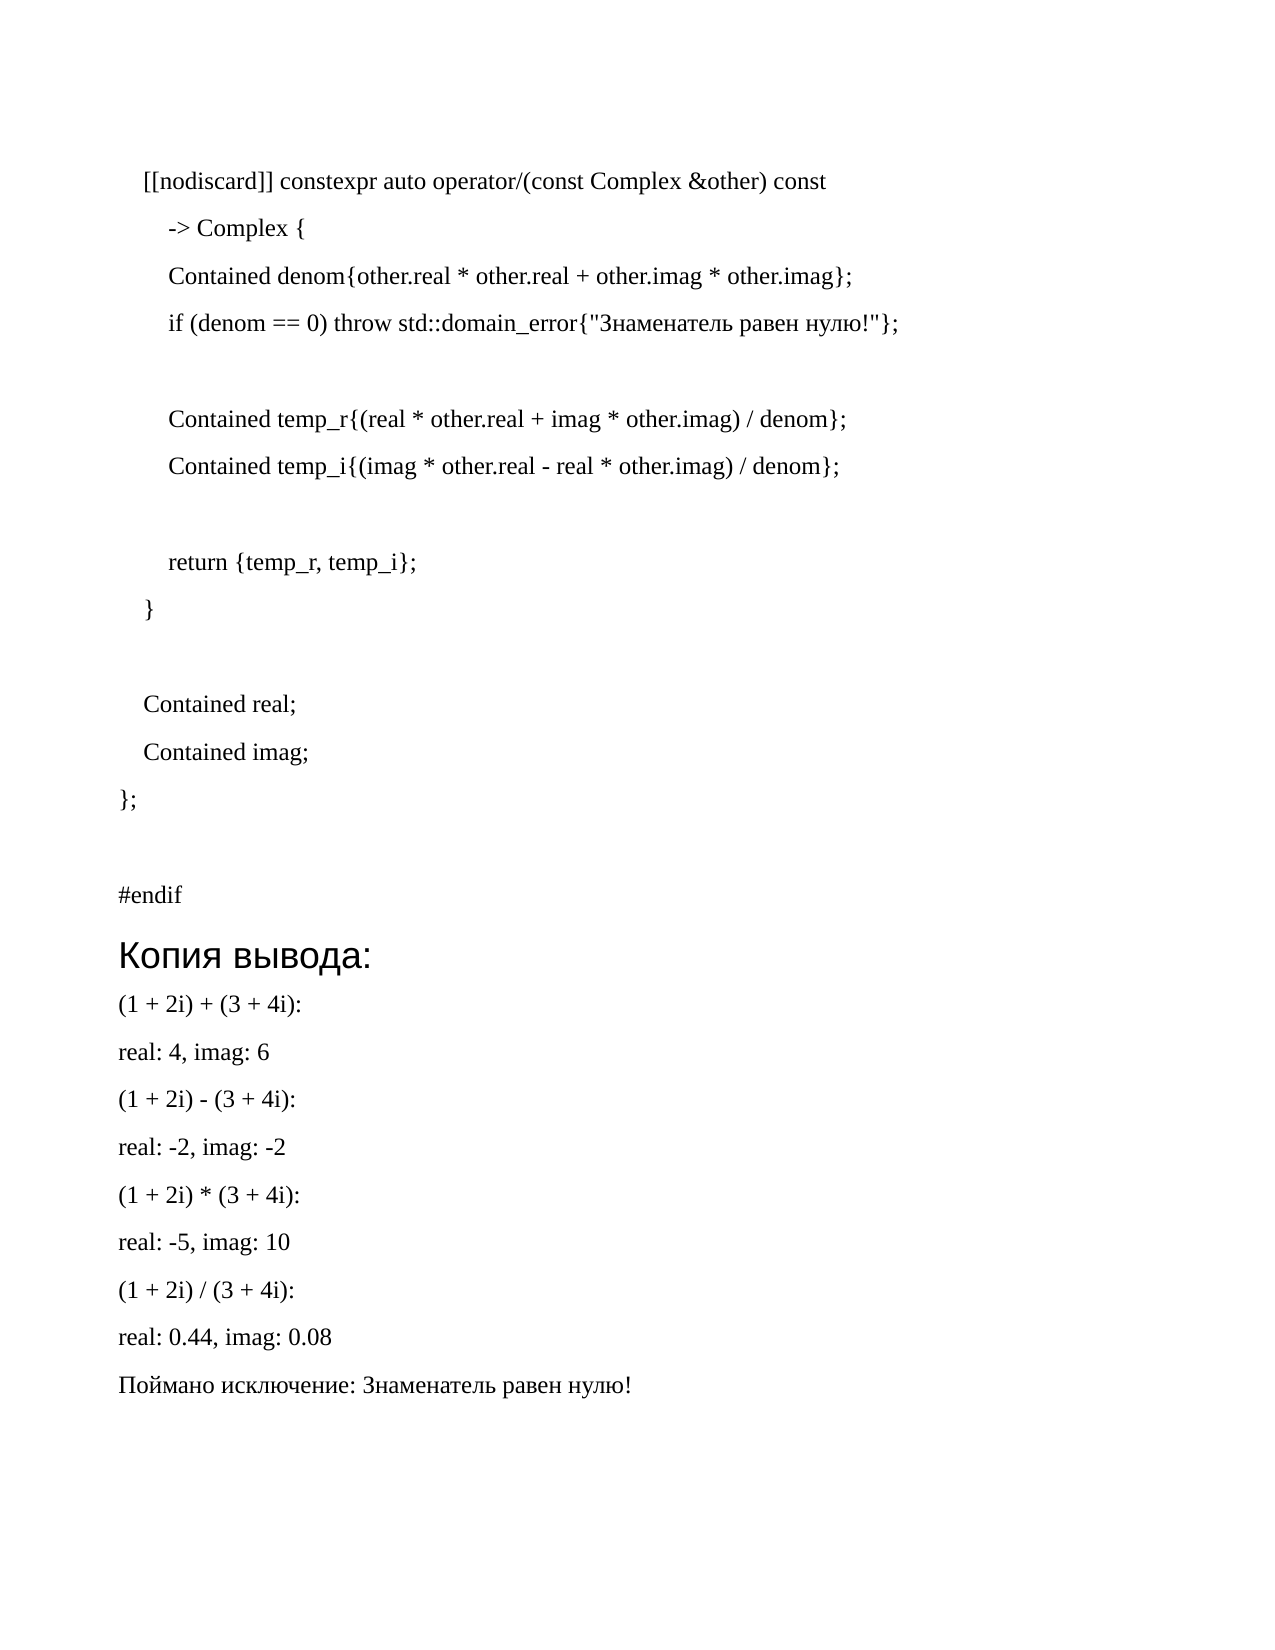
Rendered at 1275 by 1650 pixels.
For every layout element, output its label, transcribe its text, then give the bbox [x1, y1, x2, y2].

text Contained temp_i{(imag * other.real - real * other.imag) / denom}; [118, 451, 1157, 480]
text Поймано исключение: Знаменатель равен нулю! [118, 1370, 1157, 1399]
subtitle Копия вывода: [118, 934, 1157, 977]
text Contained real; [118, 689, 1157, 718]
text } [118, 594, 1157, 623]
text (1 + 2i) * (3 + 4i): [118, 1180, 1157, 1208]
text (1 + 2i) / (3 + 4i): [118, 1275, 1157, 1304]
text return {temp_r, temp_i}; [118, 547, 1157, 575]
text }; [118, 784, 1157, 813]
text real: -5, imag: 10 [118, 1227, 1157, 1256]
text -> Complex { [118, 213, 1157, 242]
text Contained temp_r{(real * other.real + imag * other.imag) / denom}; [118, 404, 1157, 432]
text real: -2, imag: -2 [118, 1132, 1157, 1161]
text (1 + 2i) + (3 + 4i): [118, 989, 1157, 1018]
text (1 + 2i) - (3 + 4i): [118, 1084, 1157, 1113]
text #endif [118, 880, 1157, 908]
text if (denom == 0) throw std::domain_error{"Знаменатель равен нулю!"}; [118, 308, 1157, 337]
text Contained denom{other.real * other.real + other.imag * other.imag}; [118, 261, 1157, 290]
text real: 4, imag: 6 [118, 1037, 1157, 1066]
text real: 0.44, imag: 0.08 [118, 1322, 1157, 1351]
text Contained imag; [118, 737, 1157, 766]
text [[nodiscard]] constexpr auto operator/(const Complex &other) const [118, 166, 1157, 194]
